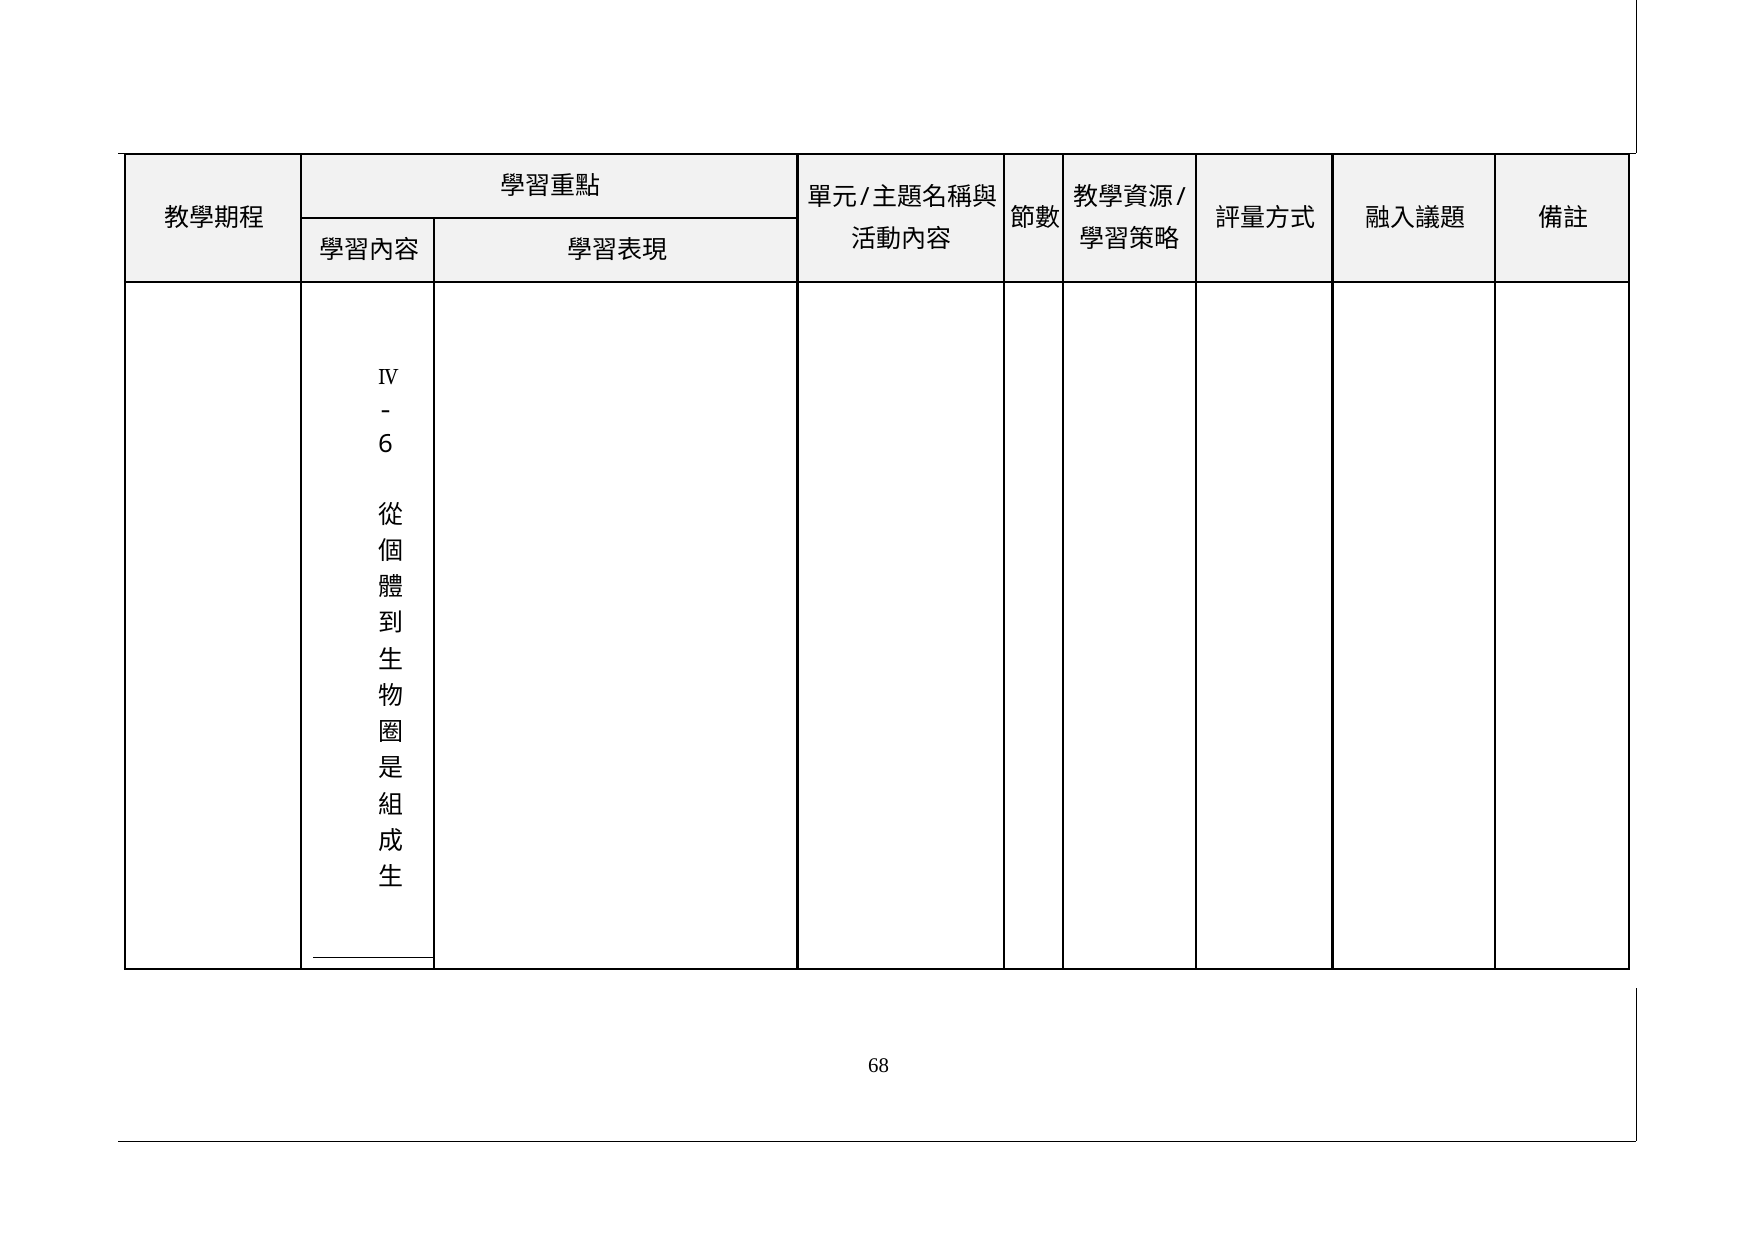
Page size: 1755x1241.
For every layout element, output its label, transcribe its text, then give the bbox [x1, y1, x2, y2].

table_cell [799, 283, 1003, 968]
table_header 教學期程 [126, 155, 300, 281]
table_cell [1064, 283, 1195, 968]
table_cell 學習表現 [435, 219, 796, 281]
table_header 融入議題 [1334, 155, 1494, 281]
table_header 單元/主題名稱與活動內容 [799, 155, 1003, 281]
table_cell [435, 283, 796, 968]
table_header 教學資源/學習策略 [1064, 155, 1195, 281]
table_cell [1334, 283, 1494, 968]
table_cell [1496, 283, 1628, 968]
table_cell [1197, 283, 1331, 968]
table_cell [126, 283, 300, 968]
table_header 學習重點 [302, 155, 796, 217]
table_cell Ⅳ-6 從個體到生物圈是組成生 [302, 283, 433, 968]
table_cell [1005, 283, 1062, 968]
table_header 節數 [1005, 155, 1062, 281]
table_cell 學習內容 [302, 219, 433, 281]
table_header 備註 [1496, 155, 1628, 281]
table_header 評量方式 [1197, 155, 1331, 281]
